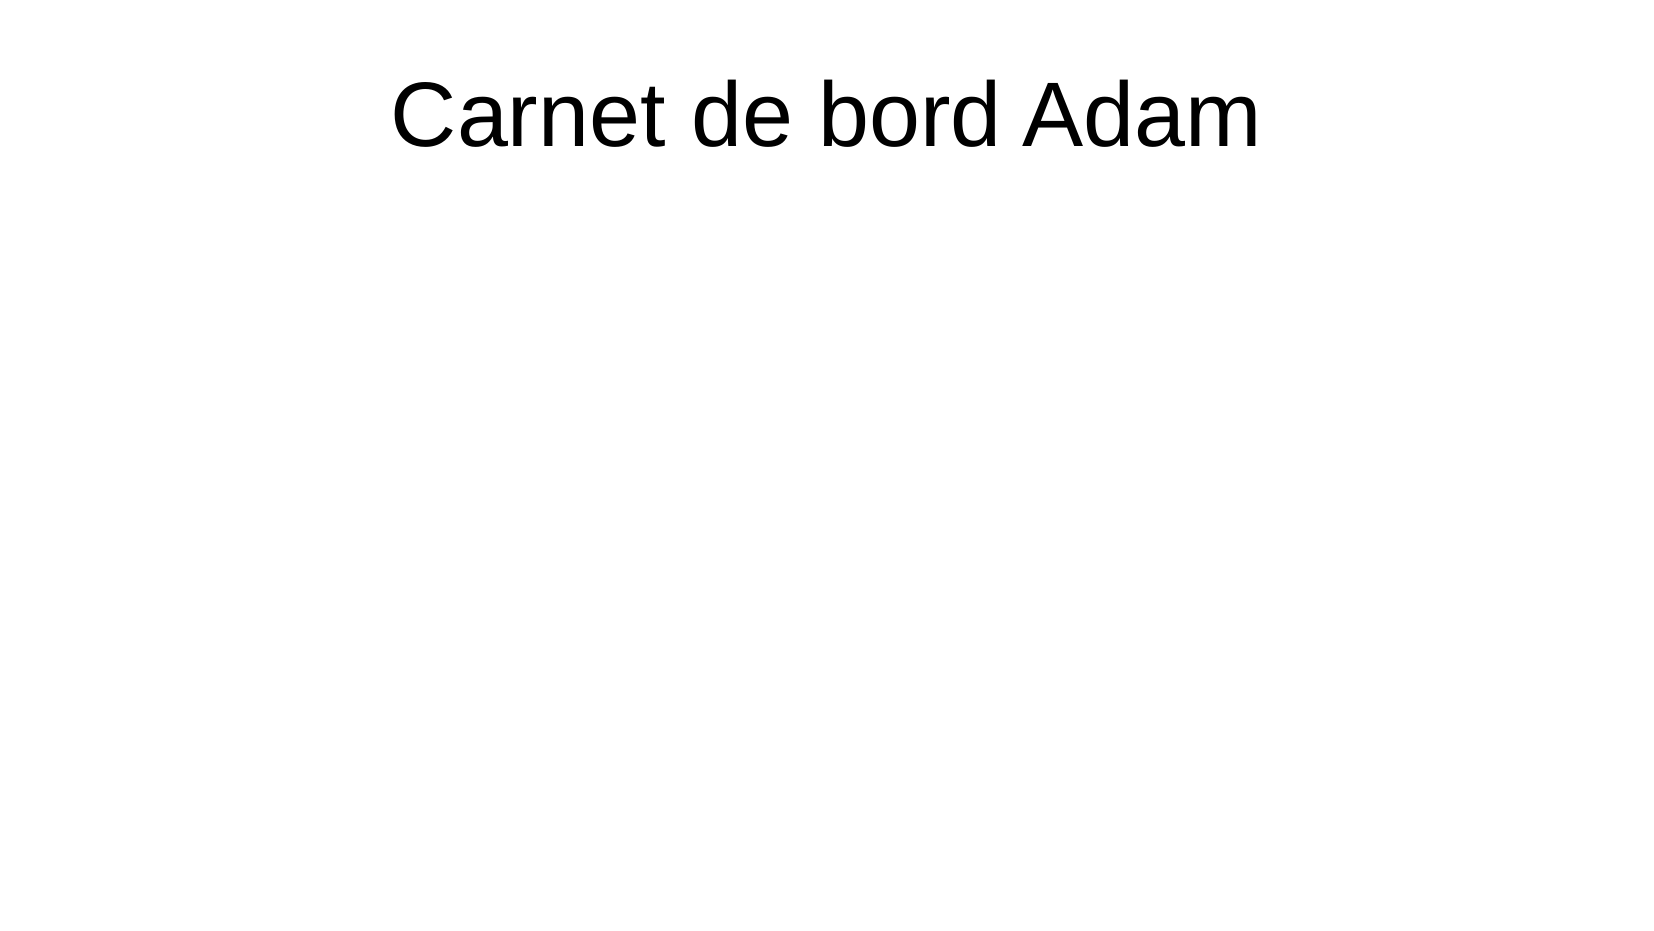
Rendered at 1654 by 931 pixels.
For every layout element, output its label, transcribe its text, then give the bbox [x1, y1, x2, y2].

title Carnet de bord Adam [82, 37, 1571, 193]
